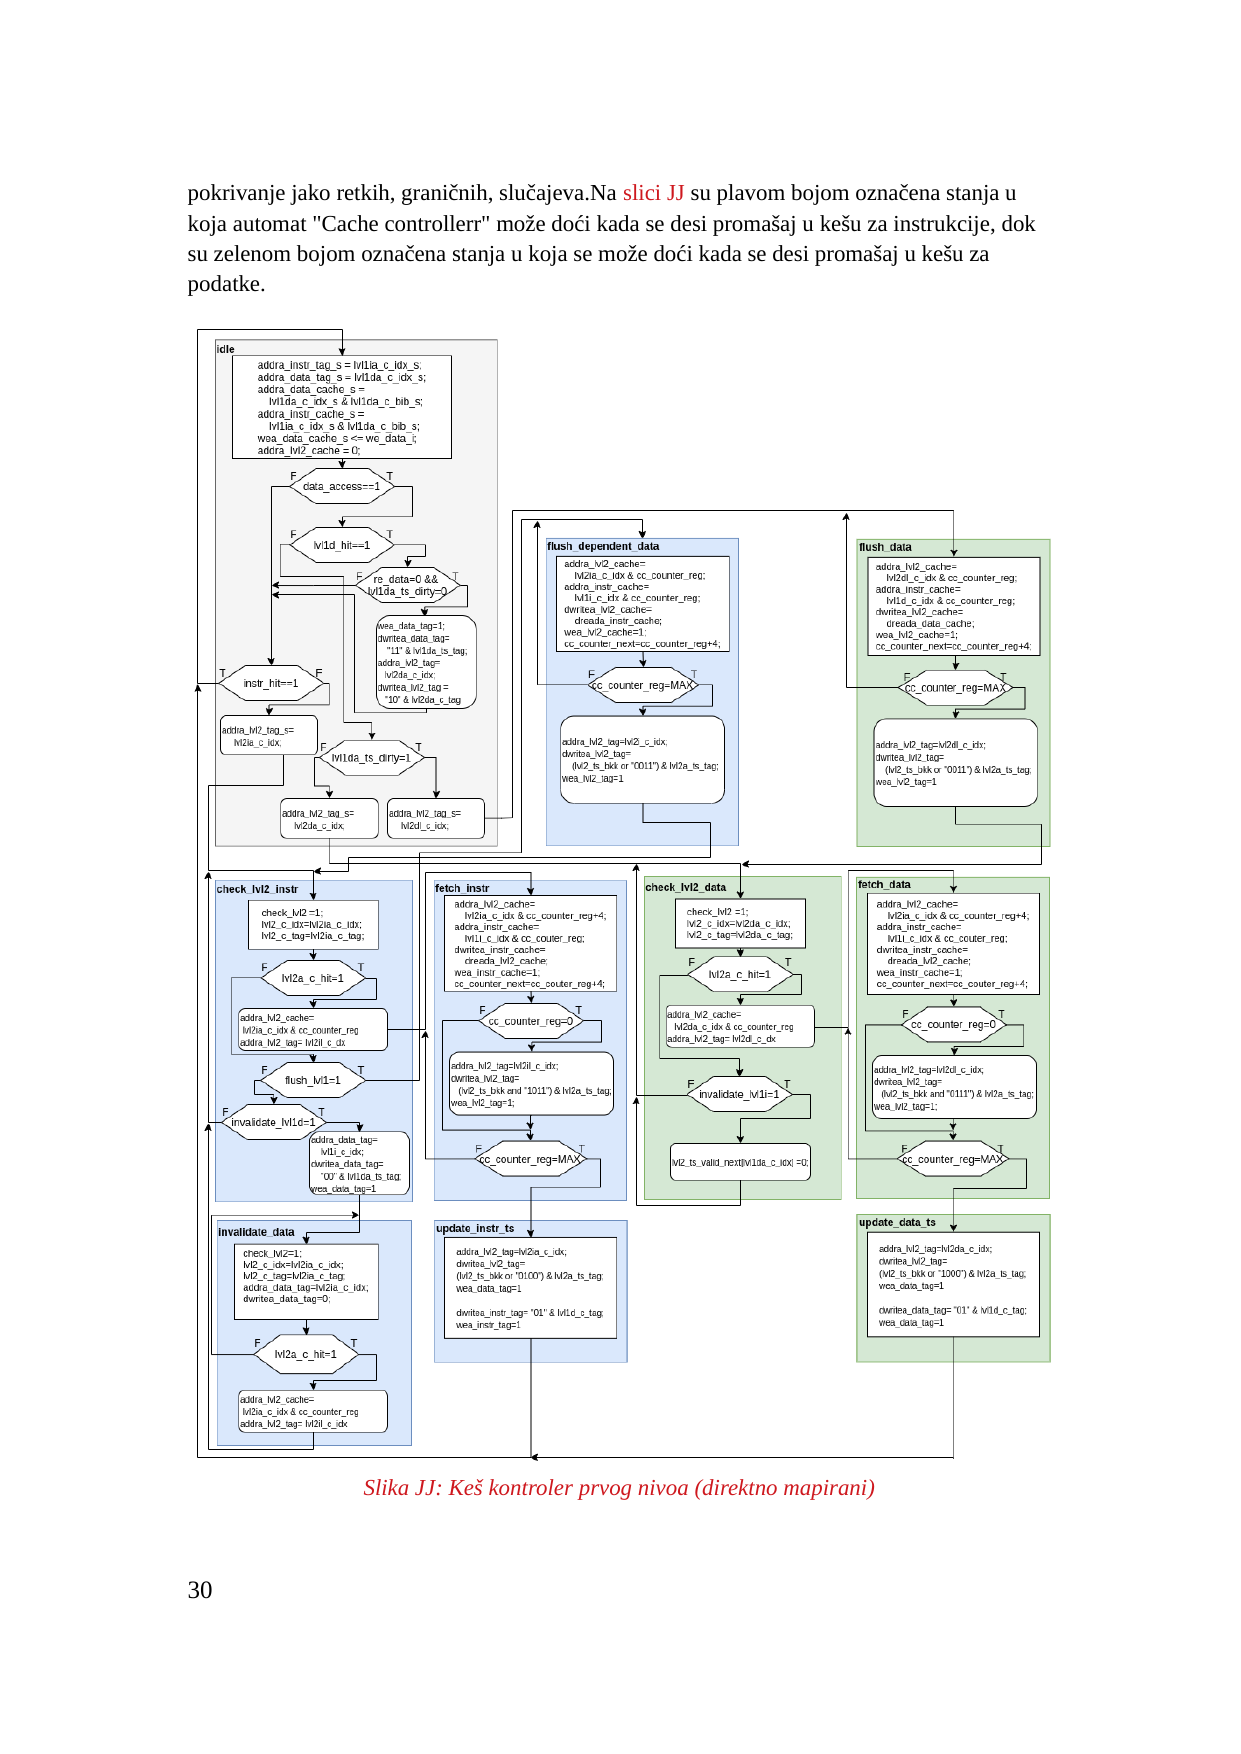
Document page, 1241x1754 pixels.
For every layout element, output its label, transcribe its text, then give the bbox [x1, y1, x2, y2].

subtitle Slika JJ: Keš kontroler prvog nivoa (direktno mapirani) [187, 1474, 1053, 1500]
picture [182, 315, 1058, 1474]
text pokrivanje jako retkih, graničnih, slučajeva.Na slici JJ su plavom bojom označena stanja u koja automat "Cache controllerr" može doći kada se desi promašaj u kešu za instrukcije, dok su zelenom bojom označena stanja u koja se može doći kada se desi promašaj u kešu za podatke. [187, 179, 1053, 296]
